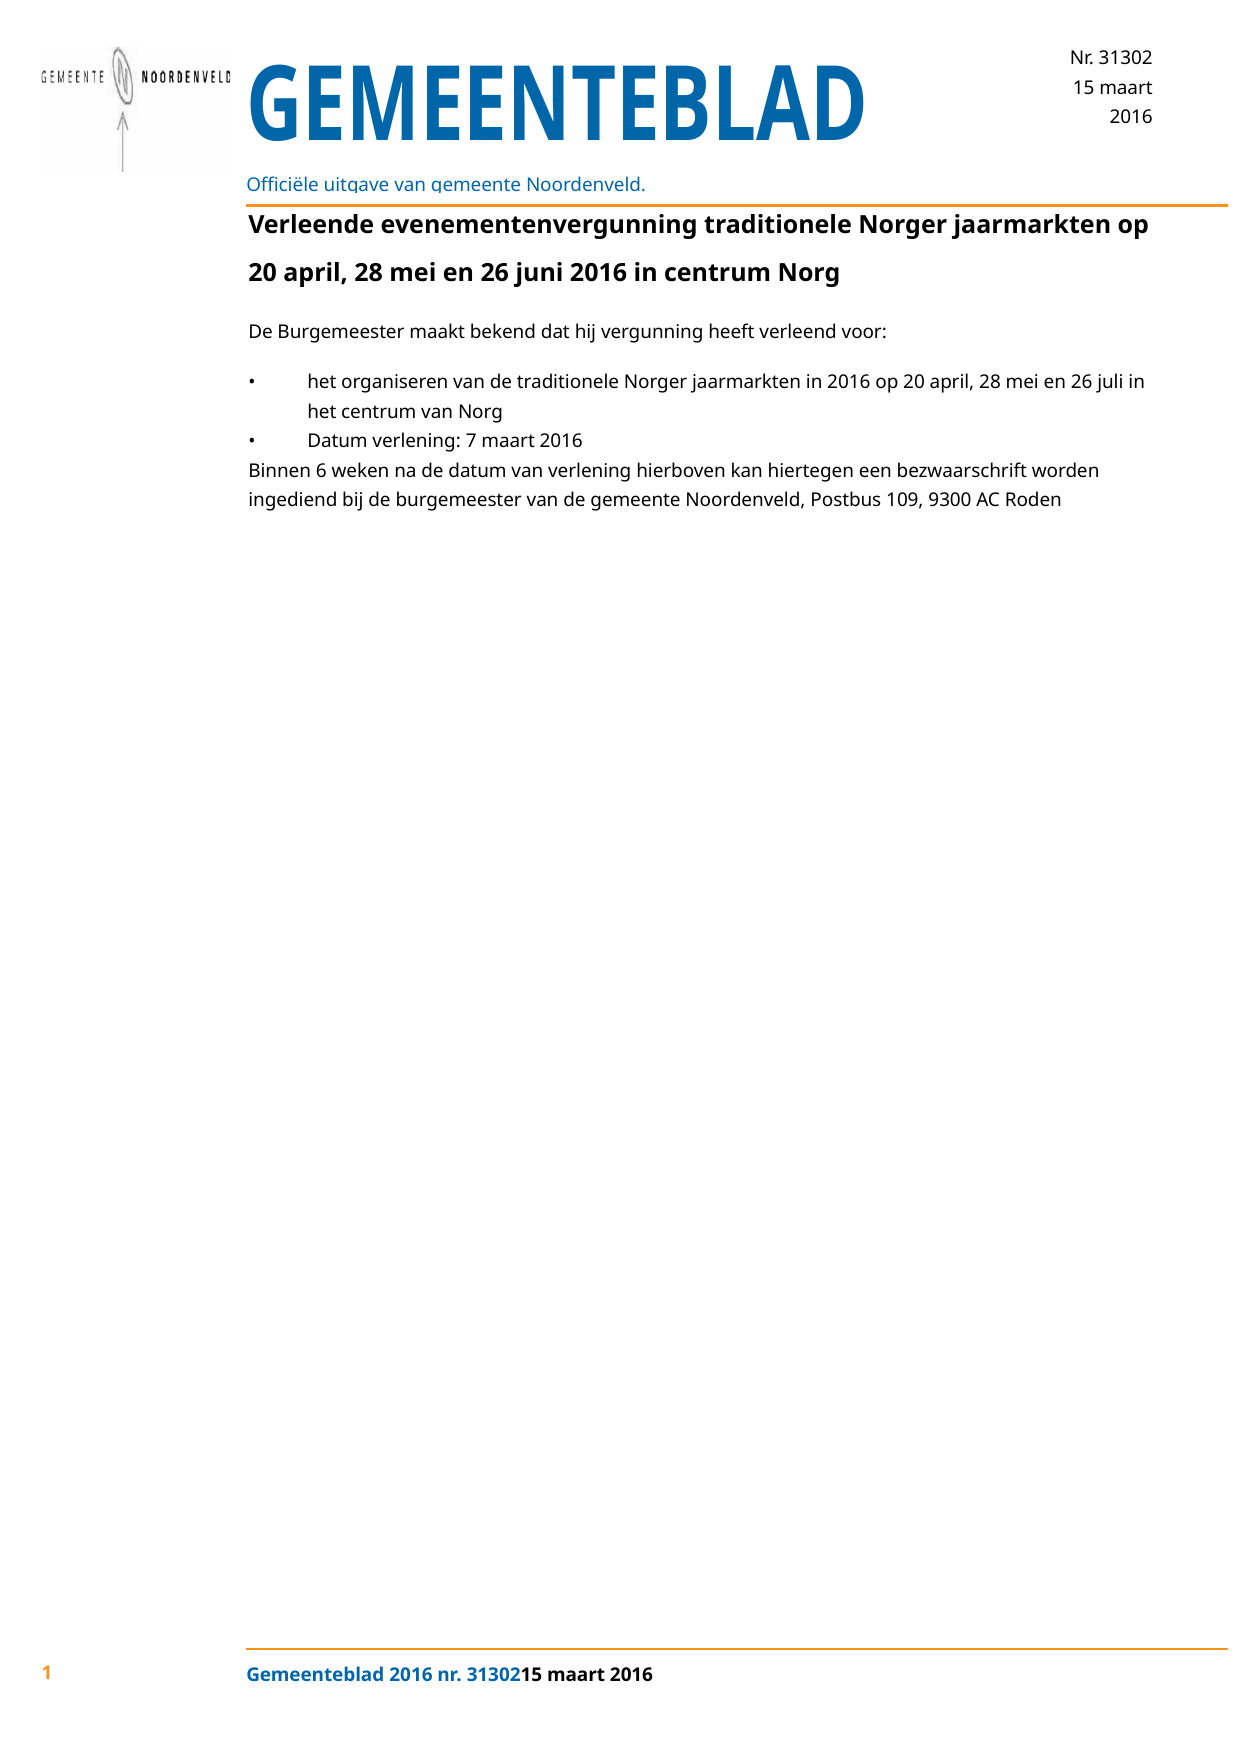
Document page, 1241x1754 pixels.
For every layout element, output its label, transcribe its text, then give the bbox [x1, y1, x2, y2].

list Datum verlening: 7 maart 2016 [248, 427, 1152, 453]
list het organiseren van de traditionele Norger jaarmarkten in 2016 op 20 april, 28 mei en 26 juli in het centrum van Norg [248, 368, 1152, 424]
picture [41, 47, 231, 172]
text Verleende evenementenvergunning traditionele Norger jaarmarkten op 20 april, 28 mei en 26 juni 2016 in centrum Norg [248, 207, 1152, 288]
text Binnen 6 weken na de datum van verlening hierboven kan hiertegen een bezwaarschrift worden ingediend bij de burgemeester van de gemeente Noordenveld, Postbus 109, 9300 AC Roden [248, 457, 1152, 512]
text De Burgemeester maakt bekend dat hij vergunning heeft verleend voor: [248, 318, 1152, 344]
